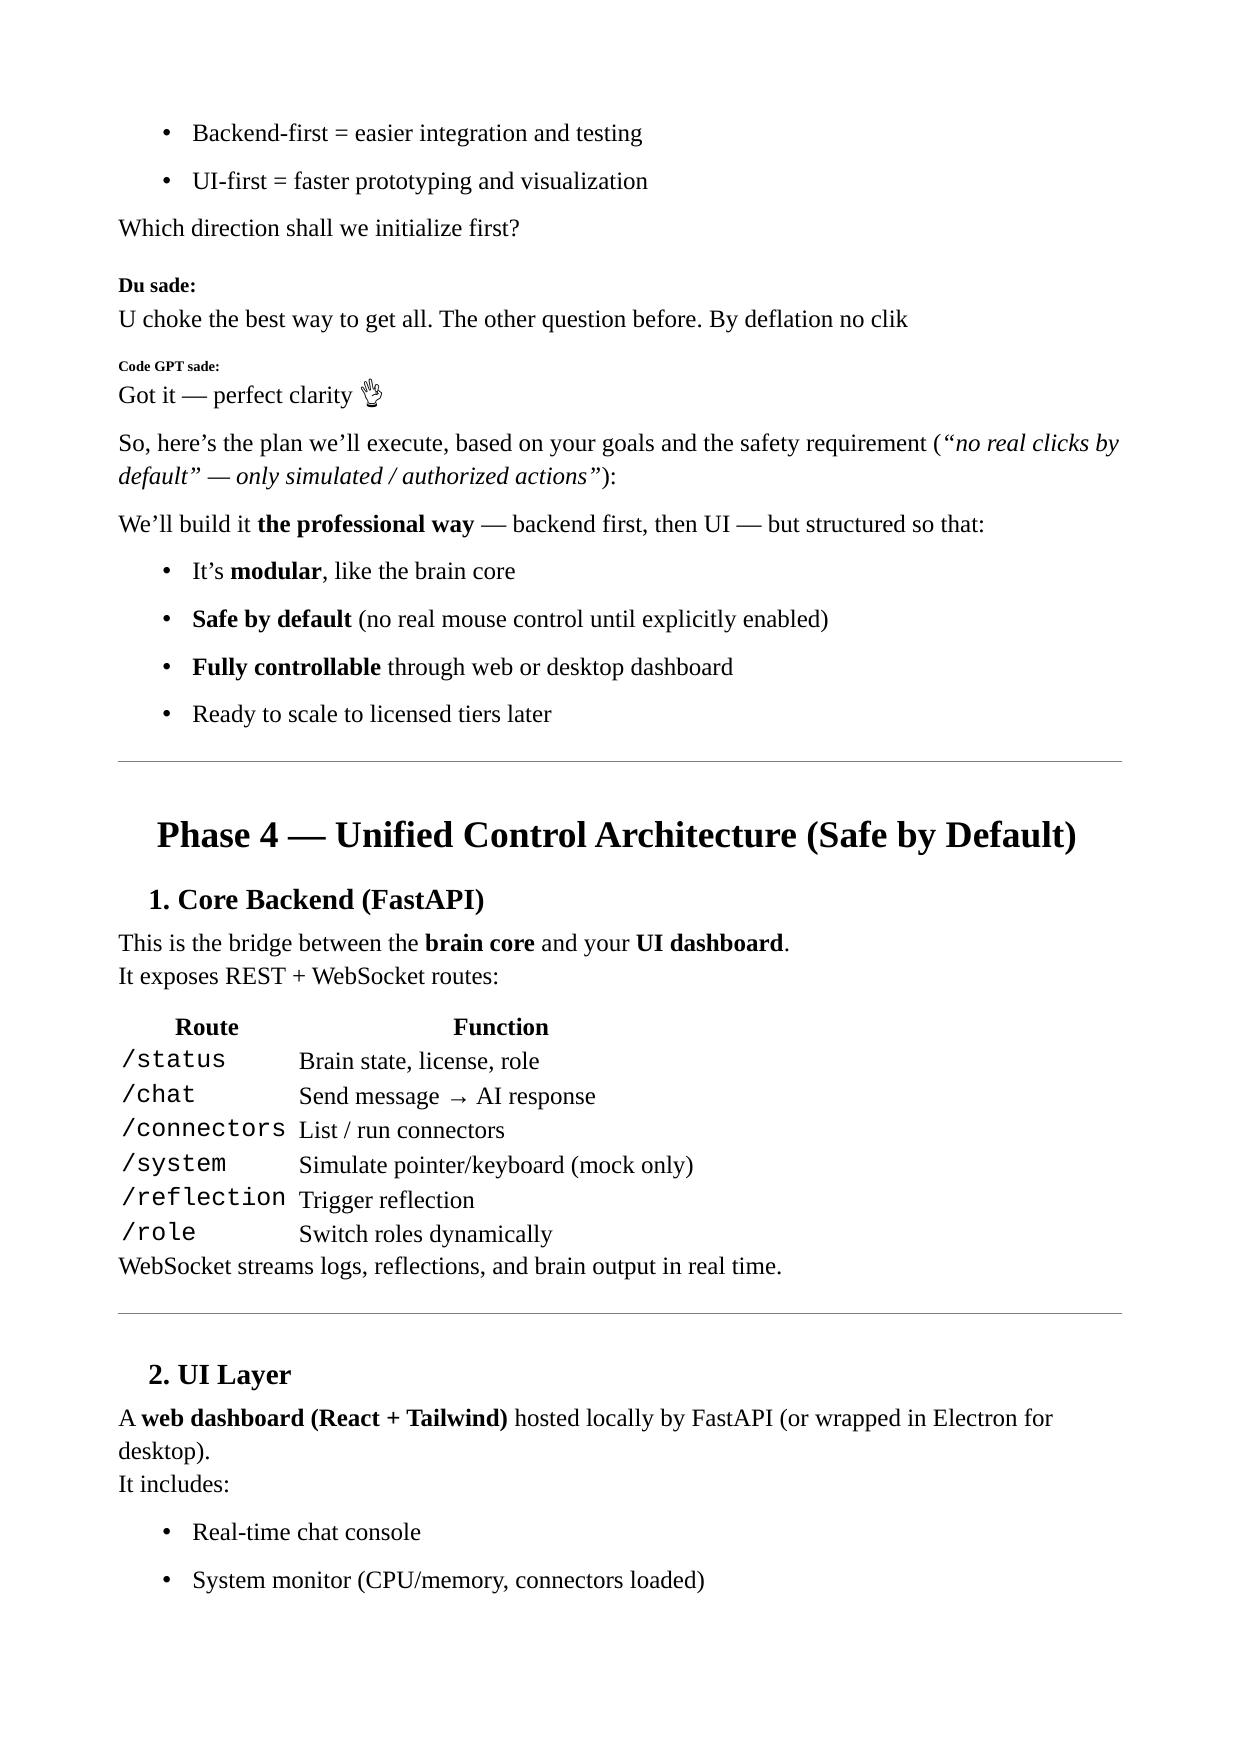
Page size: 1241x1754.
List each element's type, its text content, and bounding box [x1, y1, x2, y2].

list Fully controllable through web or desktop dashboard [162, 652, 1122, 680]
text So, here’s the plan we’ll execute, based on your goals and the safety requirement (“no real clicks by default” — only simulated / authorized actions”): [118, 428, 1122, 490]
subtitle Du sade: [118, 273, 1122, 297]
list System monitor (CPU/memory, connectors loaded) [162, 1565, 1122, 1593]
table_cell Send message → AI response [296, 1078, 706, 1113]
table_cell /system [118, 1147, 296, 1182]
text U choke the best way to get all. The other question before. By deflation no clik [118, 304, 1122, 332]
table_cell Switch roles dynamically [296, 1216, 706, 1251]
table_cell /chat [118, 1078, 296, 1113]
table_header Function [296, 1009, 706, 1043]
subtitle 🧱 Phase 4 — Unified Control Architecture (Safe by Default) [118, 812, 1122, 855]
table_cell Trigger reflection [296, 1182, 706, 1216]
text Got it — perfect clarity 👌 [118, 381, 1122, 409]
table_cell /status [118, 1044, 296, 1078]
text WebSocket streams logs, reflections, and brain output in real time. [118, 1251, 1122, 1280]
table_header Route [118, 1009, 296, 1043]
text This is the bridge between the brain core and your UI dashboard. It exposes REST + WebSocket routes: [118, 928, 1122, 990]
text Which direction shall we initialize first? [118, 213, 1122, 242]
table_cell /connectors [118, 1113, 296, 1147]
subtitle Code GPT sade: [118, 358, 1122, 374]
text We’ll build it the professional way — backend first, then UI — but structured so that: [118, 509, 1122, 538]
subtitle 🔹 1. Core Backend (FastAPI) [118, 882, 1122, 916]
table_cell List / run connectors [296, 1113, 706, 1147]
table_cell /role [118, 1216, 296, 1251]
list Safe by default (no real mouse control until explicitly enabled) [162, 604, 1122, 633]
list UI-first = faster prototyping and visualization [162, 166, 1122, 194]
list Backend-first = easier integration and testing [162, 118, 1122, 147]
list Ready to scale to licensed tiers later [162, 699, 1122, 728]
table_cell /reflection [118, 1182, 296, 1216]
text A web dashboard (React + Tailwind) hosted locally by FastAPI (or wrapped in Electron for desktop). It includes: [118, 1403, 1122, 1498]
list Real-time chat console [162, 1517, 1122, 1546]
subtitle 🔹 2. UI Layer [118, 1357, 1122, 1391]
table_cell Brain state, license, role [296, 1044, 706, 1078]
table_cell Simulate pointer/keyboard (mock only) [296, 1147, 706, 1182]
list It’s modular, like the brain core [162, 556, 1122, 585]
